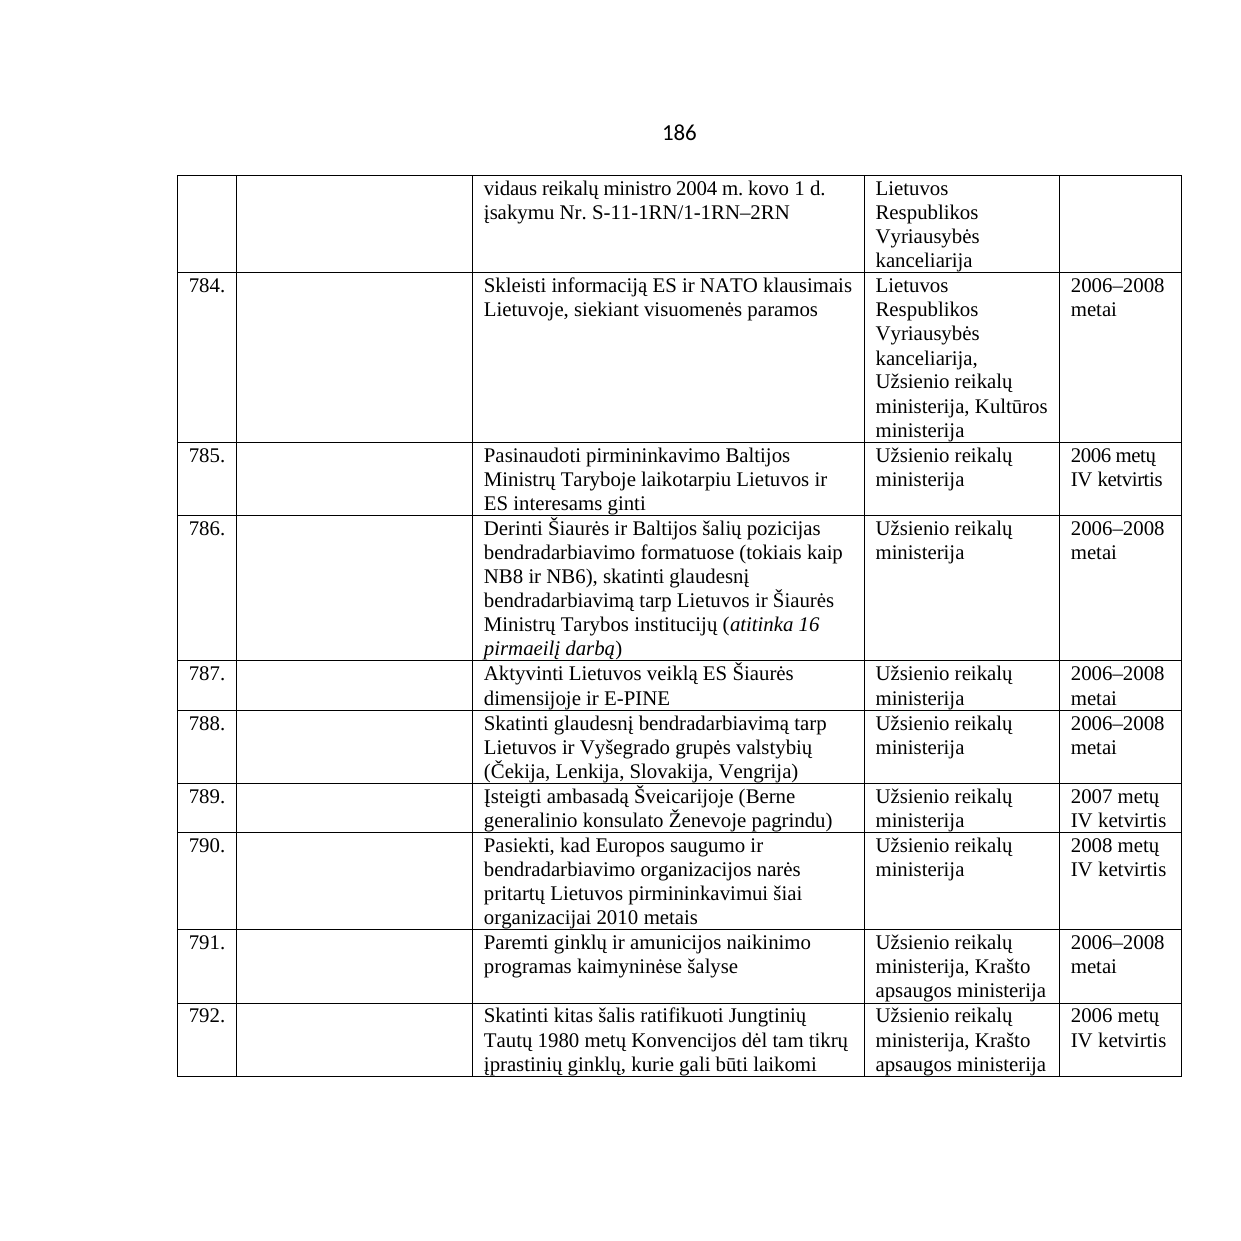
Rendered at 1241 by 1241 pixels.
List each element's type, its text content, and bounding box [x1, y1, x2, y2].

table_cell 784. [178, 273, 236, 442]
table_cell 2006 metų IV ketvirtis [1060, 1004, 1181, 1076]
table_cell Skatinti kitas šalis ratifikuoti Jungtinių Tautų 1980 metų Konvencijos dėl tam tikrų įprastinių ginklų, kurie gali būti laikomi [473, 1004, 864, 1076]
table_cell [237, 1004, 472, 1076]
table_cell Užsienio reikalų ministerija [865, 443, 1059, 515]
table_cell 792. [178, 1004, 236, 1076]
table_cell [237, 784, 472, 832]
table_cell 2006 metų IV ketvirtis [1060, 443, 1181, 515]
table_cell 785. [178, 443, 236, 515]
table_cell Skleisti informaciją ES ir NATO klausimais Lietuvoje, siekiant visuomenės paramos [473, 273, 864, 442]
table_cell Pasinaudoti pirmininkavimo Baltijos Ministrų Taryboje laikotarpiu Lietuvos ir ES interesams ginti [473, 443, 864, 515]
table_cell Lietuvos Respublikos Vyriausybės kanceliarija, Užsienio reikalų ministerija, Kultūros ministerija [865, 273, 1059, 442]
table_cell [237, 443, 472, 515]
table_cell 2008 metų IV ketvirtis [1060, 833, 1181, 929]
table_cell [237, 516, 472, 660]
table_cell [178, 176, 236, 272]
table_cell [237, 833, 472, 929]
table_cell Pasiekti, kad Europos saugumo ir bendradarbiavimo organizacijos narės pritartų Lietuvos pirmininkavimui šiai organizacijai 2010 metais [473, 833, 864, 929]
table_cell 787. [178, 661, 236, 709]
table_cell 788. [178, 711, 236, 783]
table_cell [237, 273, 472, 442]
table_cell Užsienio reikalų ministerija, Krašto apsaugos ministerija [865, 1004, 1059, 1076]
table_cell [237, 661, 472, 709]
table_cell Užsienio reikalų ministerija [865, 833, 1059, 929]
table_cell 2006–2008 metai [1060, 930, 1181, 1002]
table_cell 2006–2008 metai [1060, 711, 1181, 783]
table_cell Užsienio reikalų ministerija [865, 661, 1059, 709]
table_cell vidaus reikalų ministro 2004 m. kovo 1 d. įsakymu Nr. S-11-1RN/1-1RN–2RN [473, 176, 864, 272]
table_cell Aktyvinti Lietuvos veiklą ES Šiaurės dimensijoje ir E-PINE [473, 661, 864, 709]
table_cell Užsienio reikalų ministerija, Krašto apsaugos ministerija [865, 930, 1059, 1002]
table_cell Užsienio reikalų ministerija [865, 784, 1059, 832]
table_cell 2007 metų IV ketvirtis [1060, 784, 1181, 832]
table_cell 791. [178, 930, 236, 1002]
table_cell [237, 711, 472, 783]
table_cell 2006–2008 metai [1060, 273, 1181, 442]
table_cell 786. [178, 516, 236, 660]
table_cell 2006–2008 metai [1060, 661, 1181, 709]
table_cell Įsteigti ambasadą Šveicarijoje (Berne generalinio konsulato Ženevoje pagrindu) [473, 784, 864, 832]
table_cell 789. [178, 784, 236, 832]
table_cell Lietuvos Respublikos Vyriausybės kanceliarija [865, 176, 1059, 272]
table_cell Derinti Šiaurės ir Baltijos šalių pozicijas bendradarbiavimo formatuose (tokiais kaip NB8 ir NB6), skatinti glaudesnį bendradarbiavimą tarp Lietuvos ir Šiaurės Ministrų Tarybos institucijų (atitinka 16 pirmaeilį darbą) [473, 516, 864, 660]
table_cell 790. [178, 833, 236, 929]
table_cell [237, 176, 472, 272]
table_cell Paremti ginklų ir amunicijos naikinimo programas kaimyninėse šalyse [473, 930, 864, 1002]
table_cell Skatinti glaudesnį bendradarbiavimą tarp Lietuvos ir Vyšegrado grupės valstybių (Čekija, Lenkija, Slovakija, Vengrija) [473, 711, 864, 783]
table_cell Užsienio reikalų ministerija [865, 516, 1059, 660]
table_cell [237, 930, 472, 1002]
table_cell [1060, 176, 1181, 272]
table_cell Užsienio reikalų ministerija [865, 711, 1059, 783]
table_cell 2006–2008 metai [1060, 516, 1181, 660]
